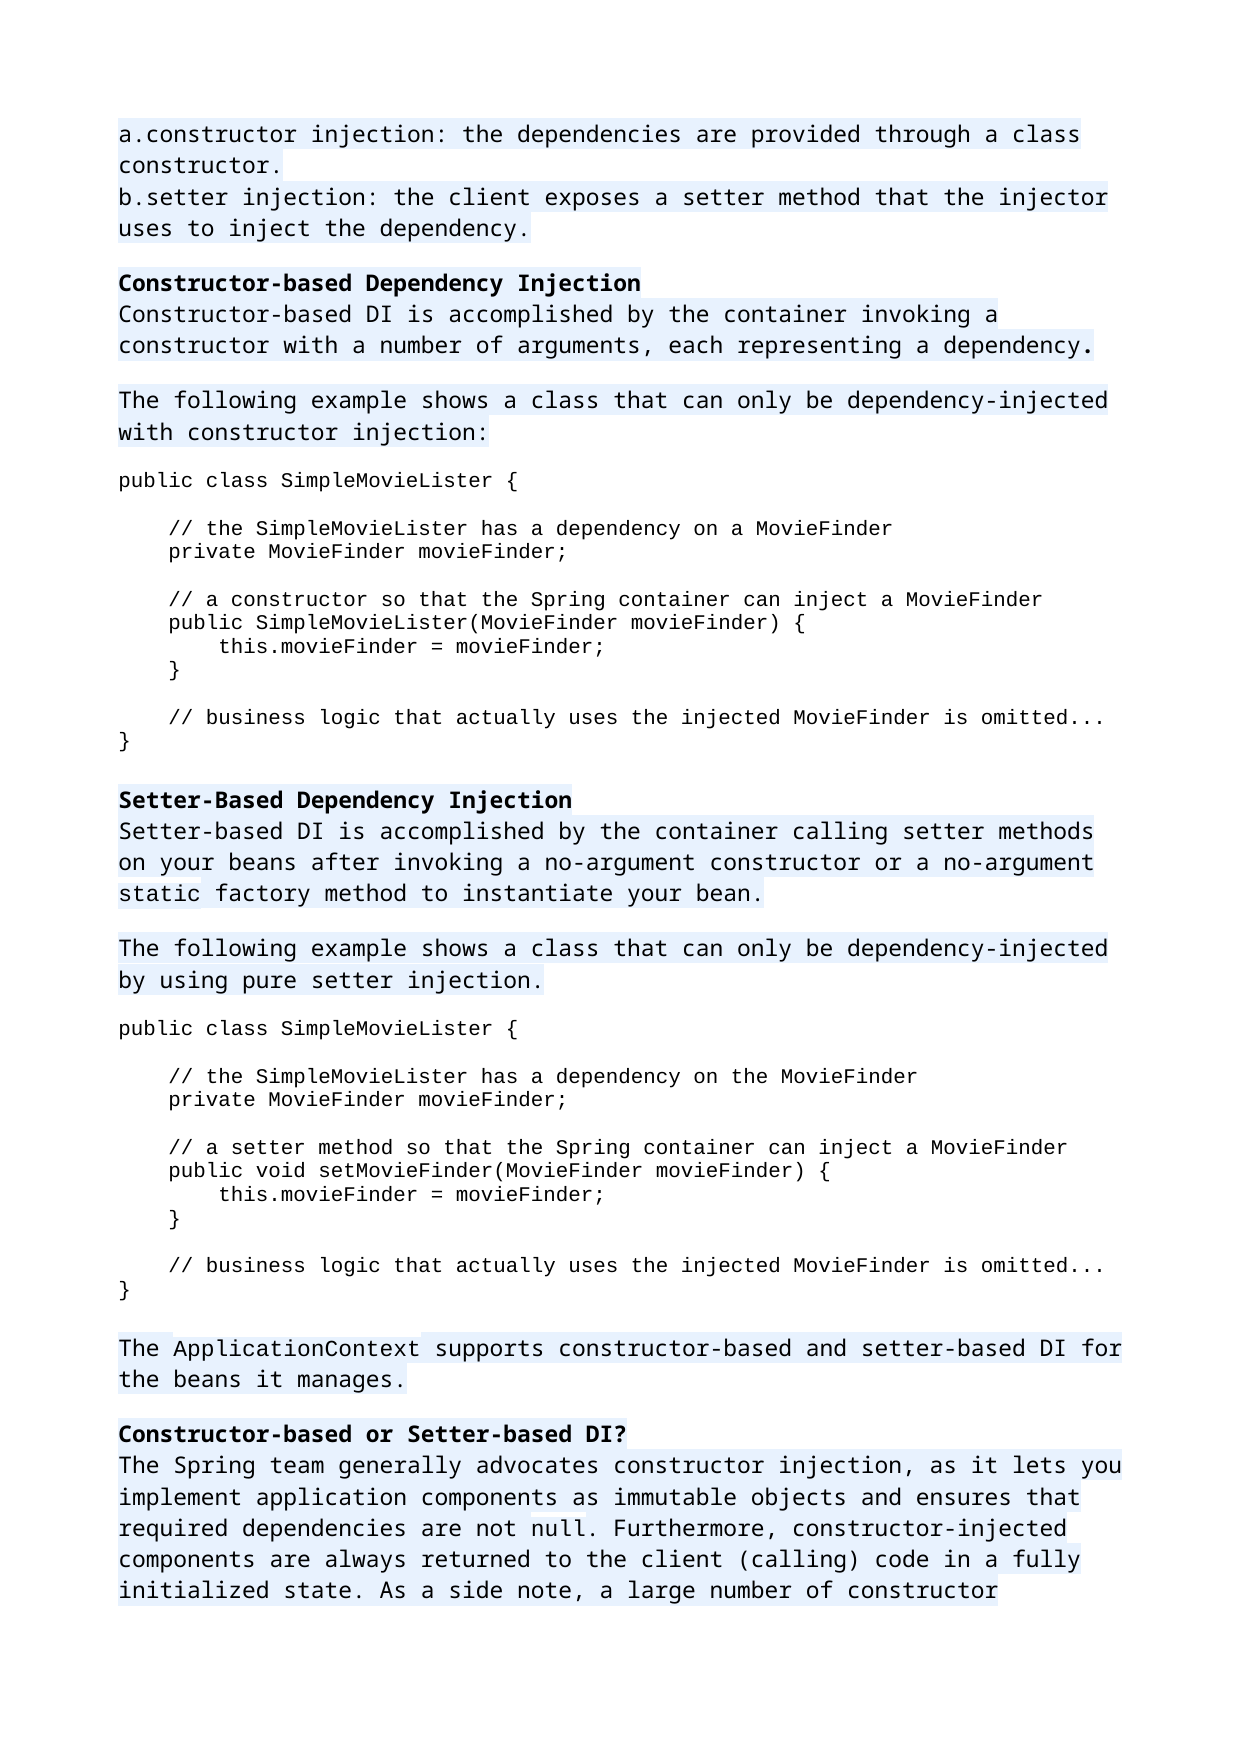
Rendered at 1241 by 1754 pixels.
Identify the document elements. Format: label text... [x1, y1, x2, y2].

text Setter-based DI is accomplished by the container calling setter methods on your beans after invoking a no-argument constructor or a no-argument static factory method to instantiate your bean. [118, 815, 1122, 909]
text } [118, 1278, 1122, 1302]
text // a constructor so that the Spring container can inject a MovieFinder [118, 588, 1122, 612]
text // the SimpleMovieLister has a dependency on the MovieFinder [118, 1066, 1122, 1089]
text public class SimpleMovieLister { [118, 1018, 1122, 1042]
text The following example shows a class that can only be dependency-injected with constructor injection: [118, 384, 1122, 447]
text private MovieFinder movieFinder; [118, 1089, 1122, 1113]
text } [118, 1208, 1122, 1231]
text The Spring team generally advocates constructor injection, as it lets you implement application components as immutable objects and ensures that required dependencies are not null. Furthermore, constructor-injected components are always returned to the client (calling) code in a fully initialized state. As a side note, a large number of constructor [118, 1449, 1122, 1606]
text Constructor-based or Setter-based DI? [118, 1418, 1122, 1449]
text this.movieFinder = movieFinder; [118, 636, 1122, 659]
text } [118, 659, 1122, 683]
text this.movieFinder = movieFinder; [118, 1184, 1122, 1208]
text // business logic that actually uses the injected MovieFinder is omitted... [118, 1255, 1122, 1278]
text a.constructor injection: the dependencies are provided through a class constructor. [118, 118, 1122, 181]
text } [118, 730, 1122, 754]
text Constructor-based DI is accomplished by the container invoking a constructor with a number of arguments, each representing a dependency. [118, 298, 1122, 361]
text public class SimpleMovieLister { [118, 470, 1122, 494]
text The following example shows a class that can only be dependency-injected by using pure setter injection. [118, 932, 1122, 995]
text The ApplicationContext supports constructor-based and setter-based DI for the beans it manages. [118, 1332, 1122, 1394]
text Setter-Based Dependency Injection [118, 783, 1122, 815]
text private MovieFinder movieFinder; [118, 541, 1122, 565]
text b.setter injection: the client exposes a setter method that the injector uses to inject the dependency. [118, 181, 1122, 243]
text Constructor-based Dependency Injection [118, 267, 1122, 298]
text public SimpleMovieLister(MovieFinder movieFinder) { [118, 612, 1122, 636]
text public void setMovieFinder(MovieFinder movieFinder) { [118, 1160, 1122, 1184]
text // business logic that actually uses the injected MovieFinder is omitted... [118, 707, 1122, 730]
text // a setter method so that the Spring container can inject a MovieFinder [118, 1137, 1122, 1160]
text // the SimpleMovieLister has a dependency on a MovieFinder [118, 518, 1122, 541]
